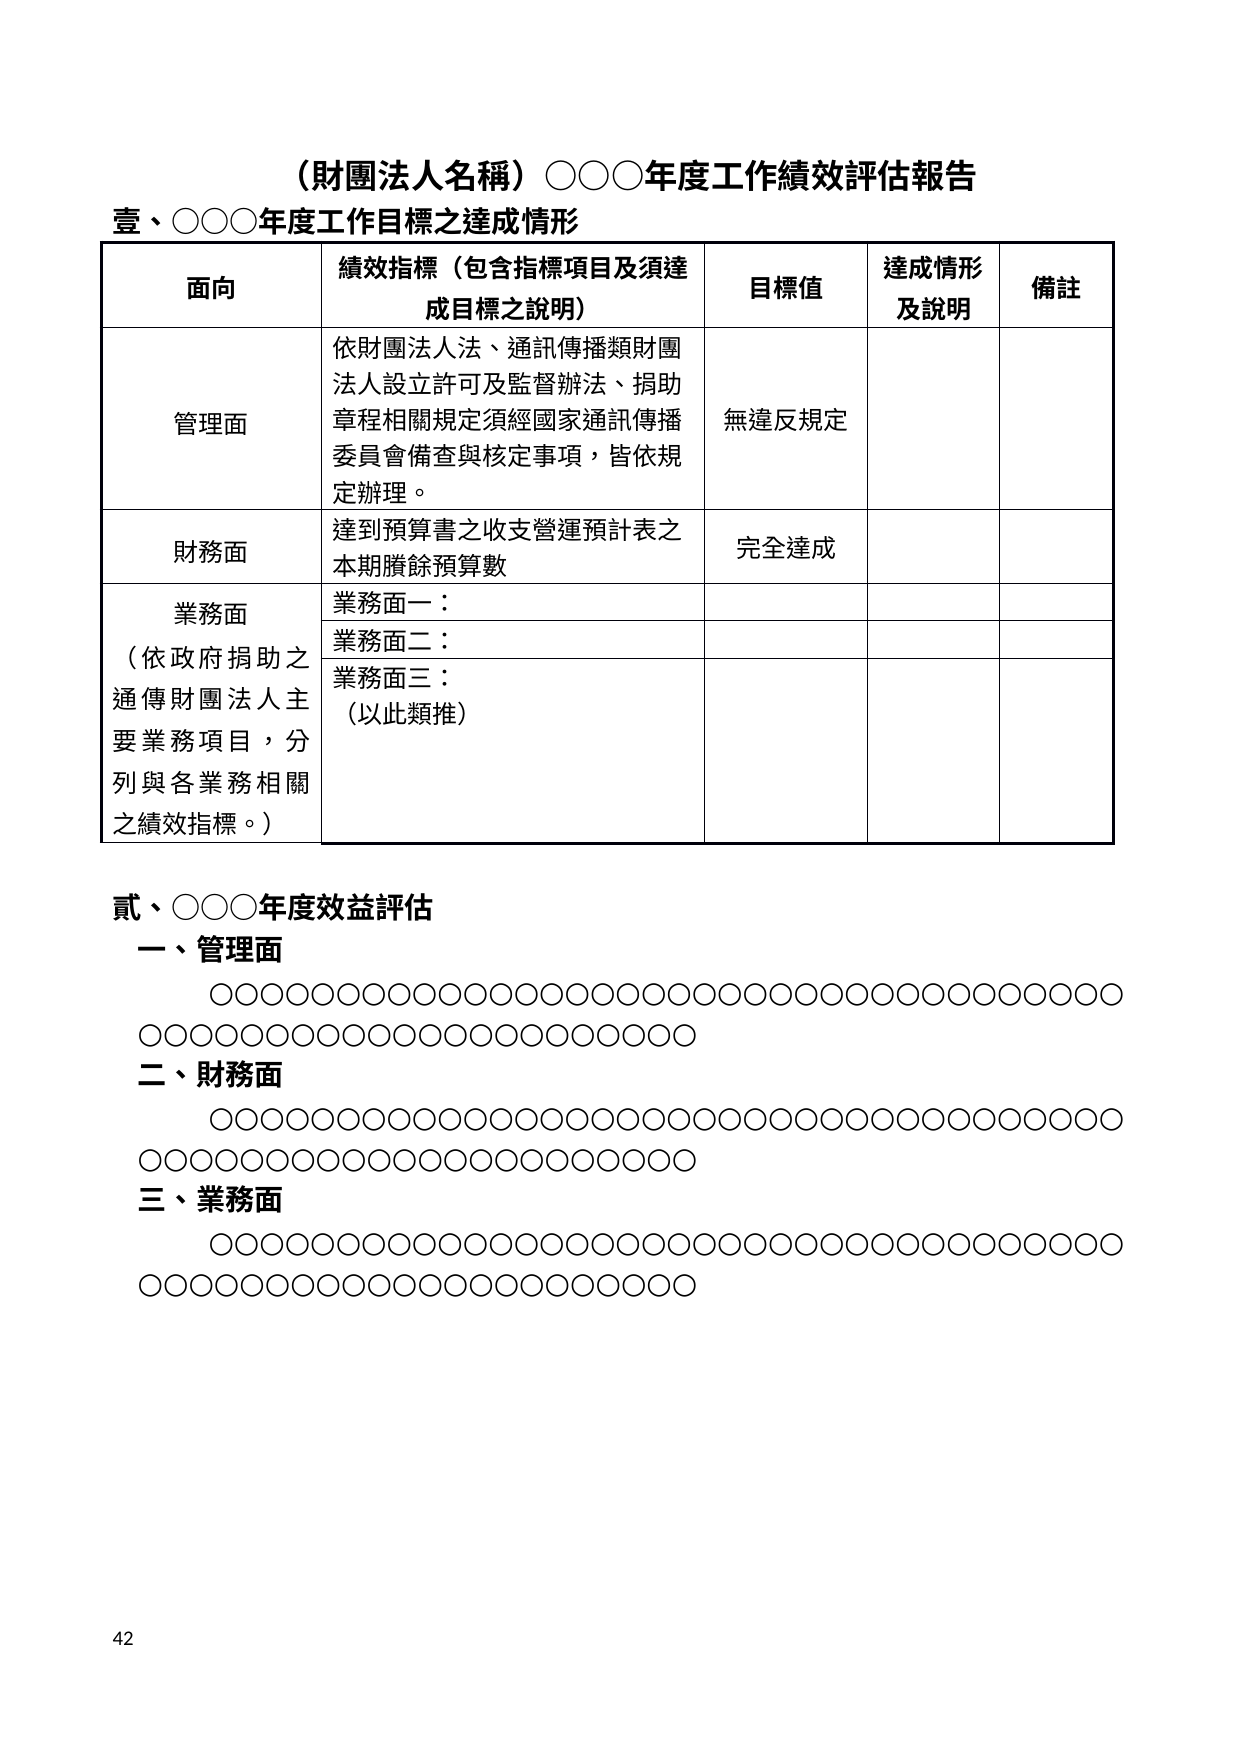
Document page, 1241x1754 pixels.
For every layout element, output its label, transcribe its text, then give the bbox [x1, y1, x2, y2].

table_cell 依財團法人法、通訊傳播類財團法人設立許可及監督辦法、捐助章程相關規定須經國家通訊傳播委員會備查與核定事項，皆依規定辦理。 [322, 328, 704, 509]
table_cell [705, 659, 867, 842]
table_cell [868, 659, 999, 842]
text ○○○○○○○○○○○○○○○○○○○○○○○○○○○○○○○○○○○○○○○○○○○○○○○○○○○○○○○○○○ [137, 1219, 1128, 1302]
table_header 備註 [1000, 244, 1112, 327]
table_cell [1000, 584, 1112, 620]
table_cell [1000, 510, 1112, 583]
table_cell [868, 328, 999, 509]
table_cell 業務面二： [322, 621, 704, 657]
table_cell 達到預算書之收支營運預計表之本期賸餘預算數 [322, 510, 704, 583]
table_cell 管理面 [103, 328, 321, 509]
text ○○○○○○○○○○○○○○○○○○○○○○○○○○○○○○○○○○○○○○○○○○○○○○○○○○○○○○○○○○ [137, 1094, 1128, 1177]
text ○○○○○○○○○○○○○○○○○○○○○○○○○○○○○○○○○○○○○○○○○○○○○○○○○○○○○○○○○○ [137, 969, 1128, 1052]
table_cell 業務面 （依政府捐助之通傳財團法人主要業務項目，分列與各業務相關之績效指標。） [103, 584, 321, 842]
text 三、業務面 [137, 1177, 1128, 1219]
table_cell [1000, 328, 1112, 509]
text （財團法人名稱）○○○年度工作績效評估報告 [127, 150, 1128, 198]
text 一、管理面 [137, 927, 1128, 969]
text 貳、○○○年度效益評估 [112, 885, 1128, 927]
table_cell 業務面三： （以此類推） [322, 659, 704, 842]
table_cell 業務面一： [322, 584, 704, 620]
table_header 目標值 [705, 244, 867, 327]
table_cell [705, 584, 867, 620]
table_header 達成情形及說明 [868, 244, 999, 327]
table_cell 無違反規定 [705, 328, 867, 509]
table_header 面向 [103, 244, 321, 327]
table_cell [1000, 659, 1112, 842]
table_cell [868, 510, 999, 583]
table_cell [868, 621, 999, 657]
table_header 績效指標（包含指標項目及須達成目標之說明） [322, 244, 704, 327]
text 壹、○○○年度工作目標之達成情形 [112, 198, 1128, 241]
table_cell 財務面 [103, 510, 321, 583]
table_cell [1000, 621, 1112, 657]
text 二、財務面 [137, 1052, 1128, 1094]
table_cell [705, 621, 867, 657]
table_cell 完全達成 [705, 510, 867, 583]
table_cell [868, 584, 999, 620]
